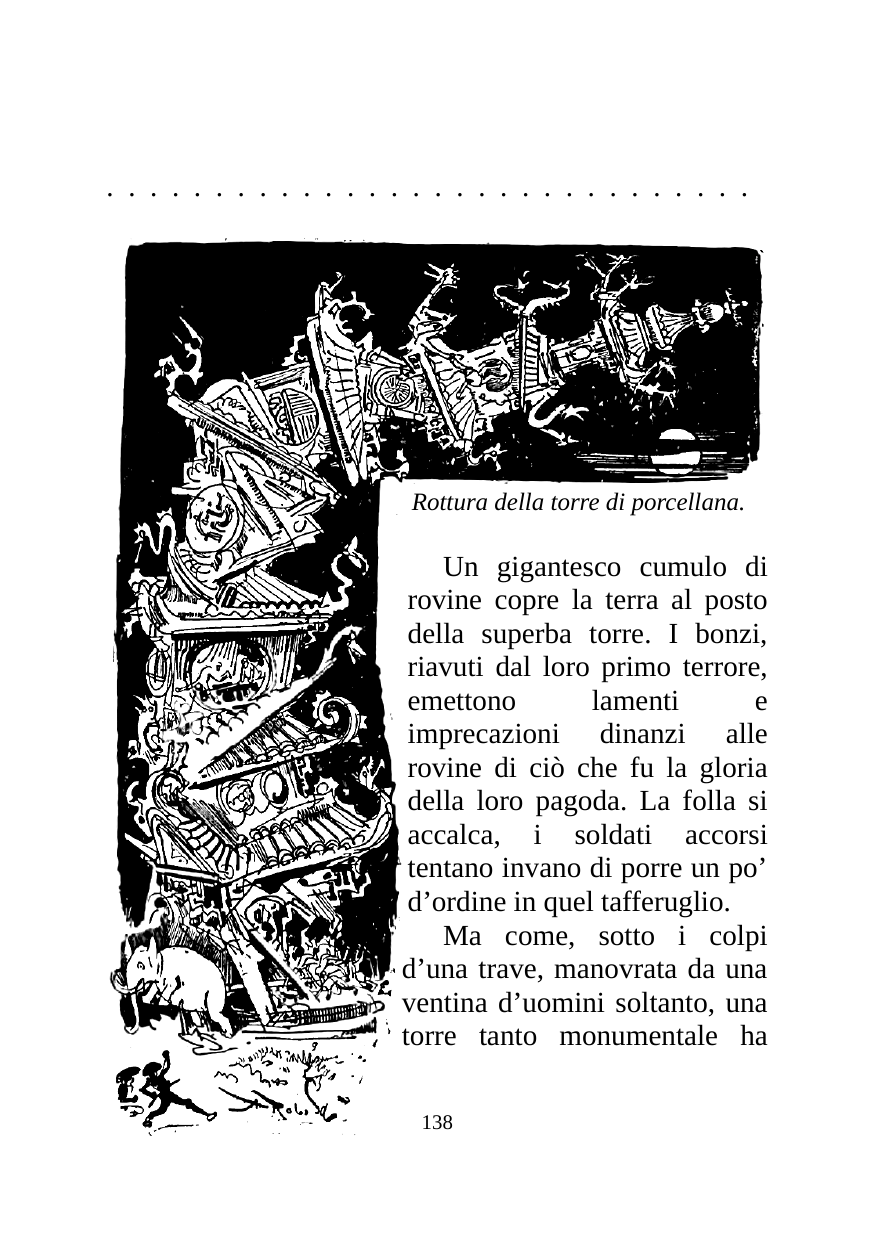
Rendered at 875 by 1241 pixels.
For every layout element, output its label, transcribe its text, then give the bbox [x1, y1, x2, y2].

text . . . . . . . . . . . . . . . . . . . . . . . . . . . . . . [106, 169, 768, 203]
picture [106, 236, 768, 1136]
